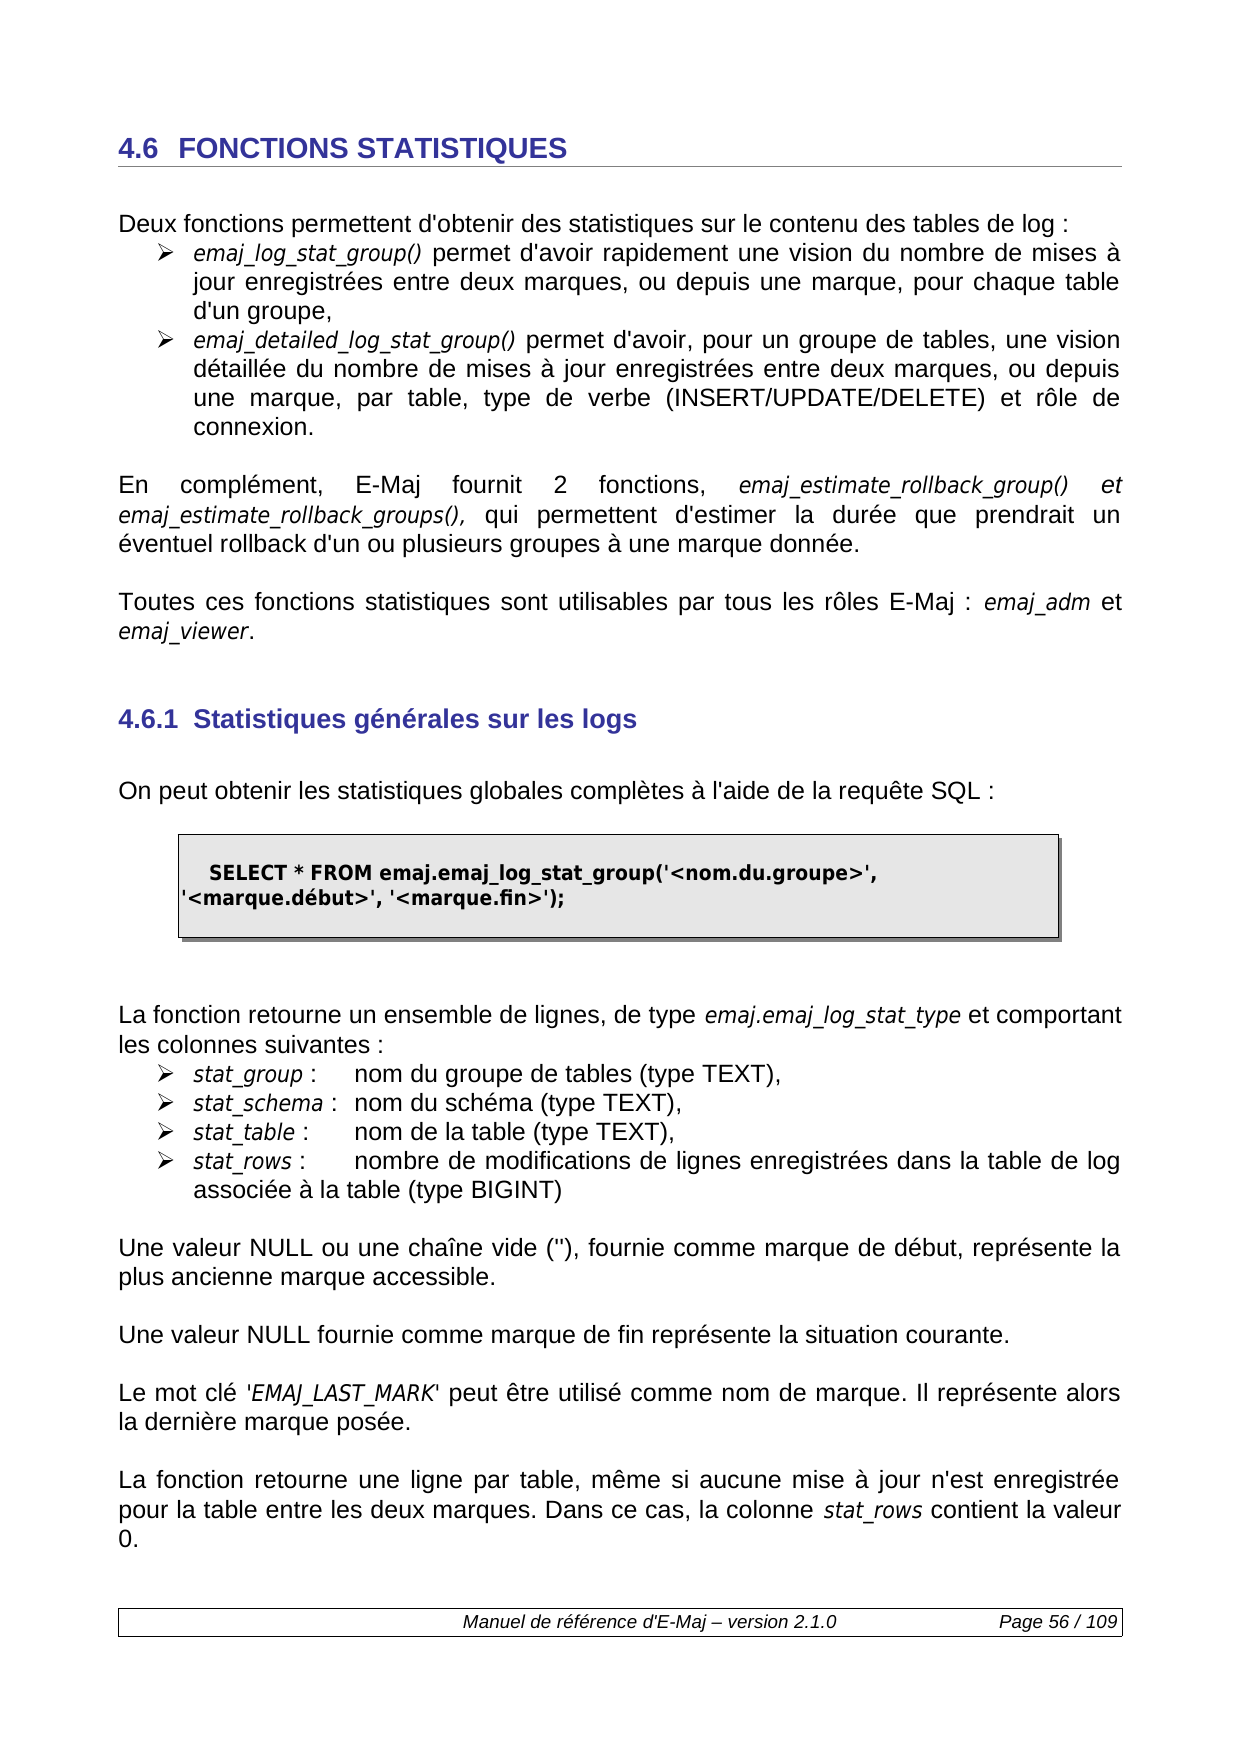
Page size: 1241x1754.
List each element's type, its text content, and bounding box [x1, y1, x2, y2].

list stat_schema : nom du schéma (type TEXT), [156, 1088, 1122, 1117]
text En complément, E-Maj fournit 2 fonctions, emaj_estimate_rollback_group() et emaj_estimate_rollback_groups(), qui permettent d'estimer la durée que prendrait un éventuel rollback d'un ou plusieurs groupes à une marque donnée. [118, 470, 1122, 558]
text Une valeur NULL ou une chaîne vide (''), fournie comme marque de début, représente la plus ancienne marque accessible. [118, 1204, 1122, 1291]
text La fonction retourne un ensemble de lignes, de type emaj.emaj_log_stat_type et comportant les colonnes suivantes : [118, 1000, 1122, 1058]
text Une valeur NULL fournie comme marque de fin représente la situation courante. [118, 1320, 1122, 1349]
text La fonction retourne une ligne par table, même si aucune mise à jour n'est enregistrée pour la table entre les deux marques. Dans ce cas, la colonne stat_rows contient la valeur 0. [118, 1465, 1122, 1553]
subtitle Statistiques générales sur les logs [118, 703, 1122, 734]
subtitle Fonctions statistiques [118, 131, 1122, 166]
text On peut obtenir les statistiques globales complètes à l'aide de la requête SQL : [118, 776, 1122, 804]
text Toutes ces fonctions statistiques sont utilisables par tous les rôles E-Maj : emaj_adm et emaj_viewer. [118, 587, 1122, 645]
list stat_table : nom de la table (type TEXT), [156, 1117, 1122, 1146]
list emaj_detailed_log_stat_group() permet d'avoir, pour un groupe de tables, une vision détaillée du nombre de mises à jour enregistrées entre deux marques, ou depuis une marque, par table, type de verbe (INSERT/UPDATE/DELETE) et rôle de connexion. [156, 325, 1122, 441]
text Le mot clé 'EMAJ_LAST_MARK' peut être utilisé comme nom de marque. Il représente alors la dernière marque posée. [118, 1378, 1122, 1436]
list stat_rows : nombre de modifications de lignes enregistrées dans la table de log associée à la table (type BIGINT) [156, 1146, 1122, 1204]
text SELECT * FROM emaj.emaj_log_stat_group('<nom.du.groupe>', '<marque.début>', '<marque.fin>'); [179, 858, 1058, 907]
text Deux fonctions permettent d'obtenir des statistiques sur le contenu des tables de log : [118, 209, 1122, 238]
list emaj_log_stat_group() permet d'avoir rapidement une vision du nombre de mises à jour enregistrées entre deux marques, ou depuis une marque, pour chaque table d'un groupe, [156, 238, 1122, 325]
list stat_group : nom du groupe de tables (type TEXT), [156, 1058, 1122, 1088]
